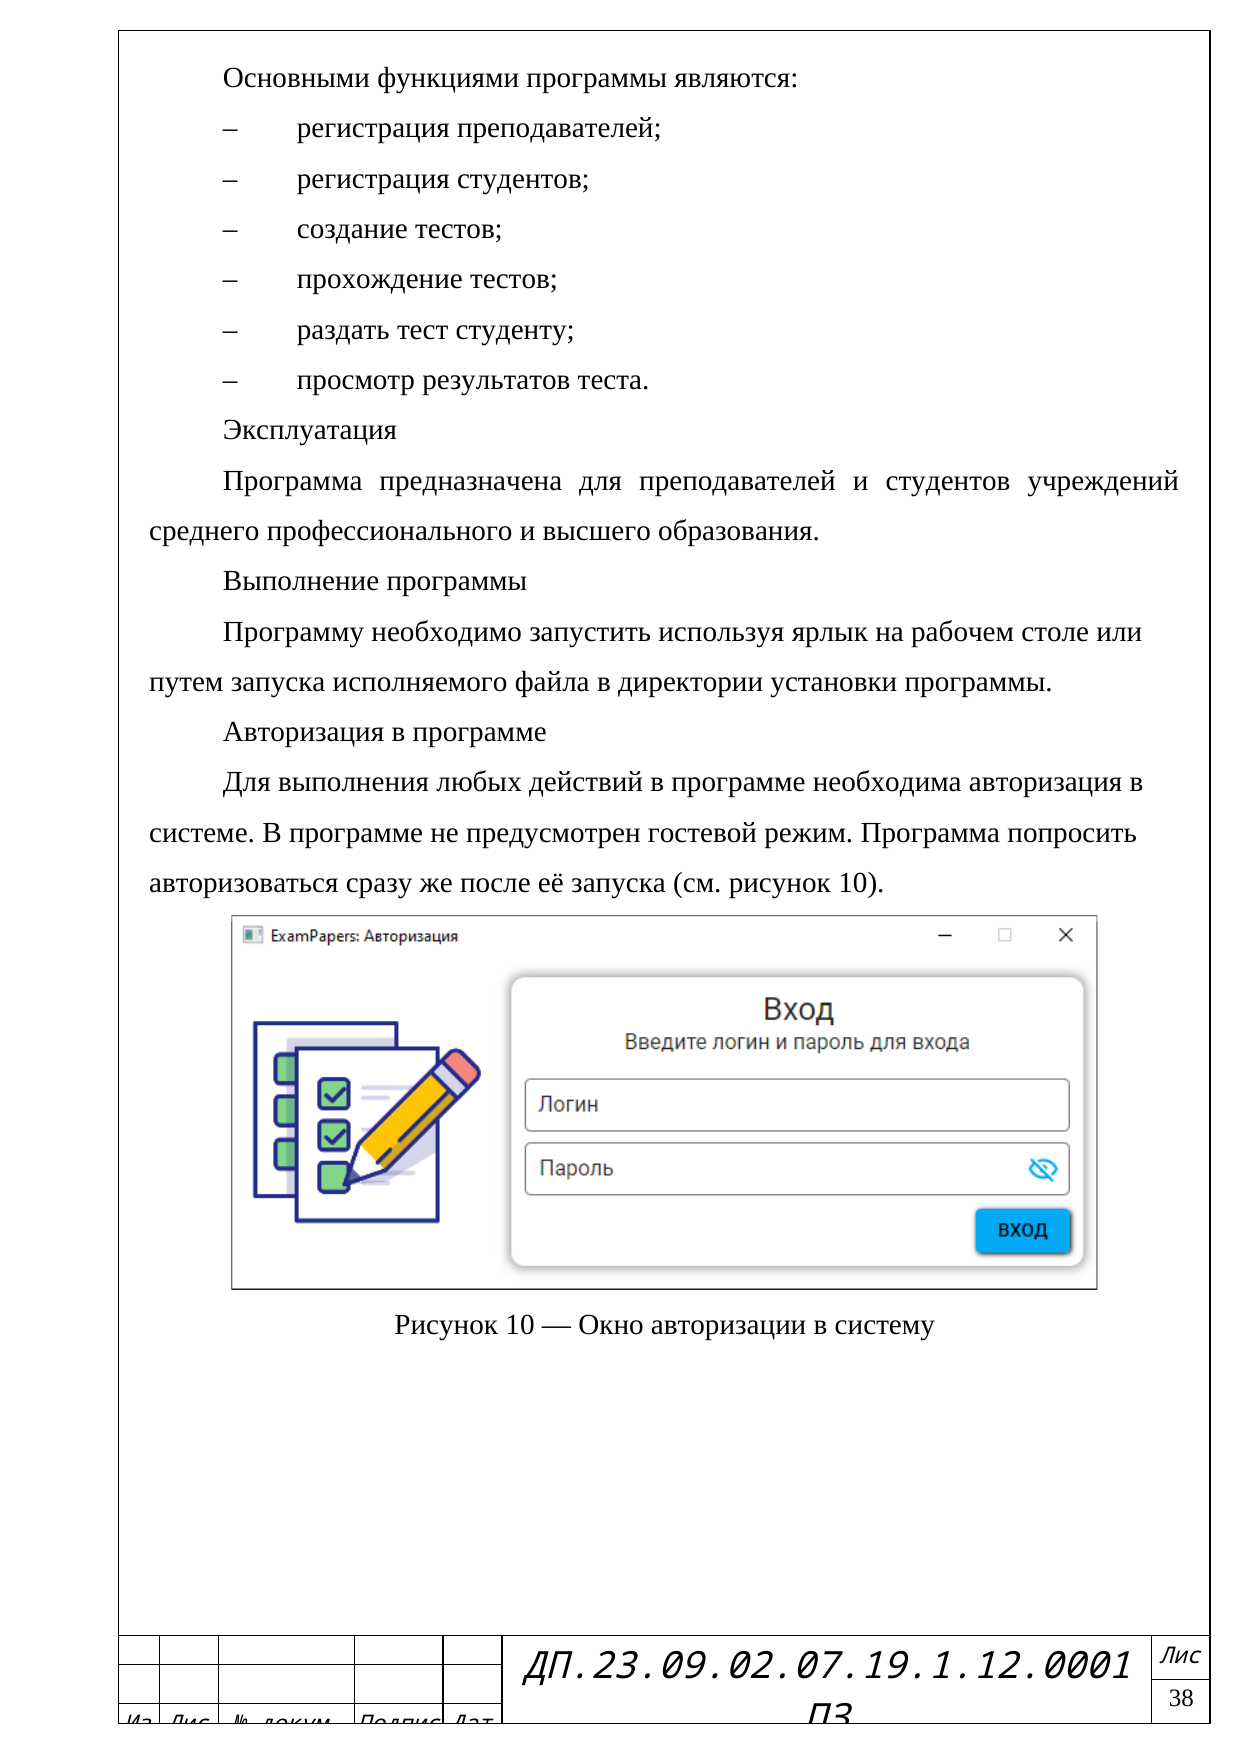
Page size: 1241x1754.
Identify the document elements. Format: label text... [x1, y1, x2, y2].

text Программу необходимо запустить используя ярлык на рабочем столе или путем запуска исполняемого файла в директории установки программы. [149, 614, 1180, 697]
list создание тестов; [149, 211, 1180, 245]
text Эксплуатация [149, 412, 1180, 446]
list раздать тест студенту; [149, 312, 1180, 345]
text Выполнение программы [149, 563, 1180, 597]
text Для выполнения любых действий в программе необходима авторизация в системе. В программе не предусмотрен гостевой режим. Программа попросить авторизоваться сразу же после её запуска (см. рисунок 10). [149, 764, 1180, 899]
text Авторизация в программе [149, 714, 1180, 748]
text Рисунок 10 — Окно авторизации в систему [155, 1290, 1174, 1340]
list прохождение тестов; [149, 261, 1180, 295]
list просмотр результатов теста. [149, 362, 1180, 396]
list регистрация студентов; [149, 161, 1180, 194]
text Программа предназначена для преподавателей и студентов учреждений среднего профессионального и высшего образования. [149, 463, 1180, 547]
picture [231, 915, 1098, 1290]
text Основными функциями программы являются: [149, 60, 1180, 94]
list регистрация преподавателей; [149, 111, 1180, 144]
